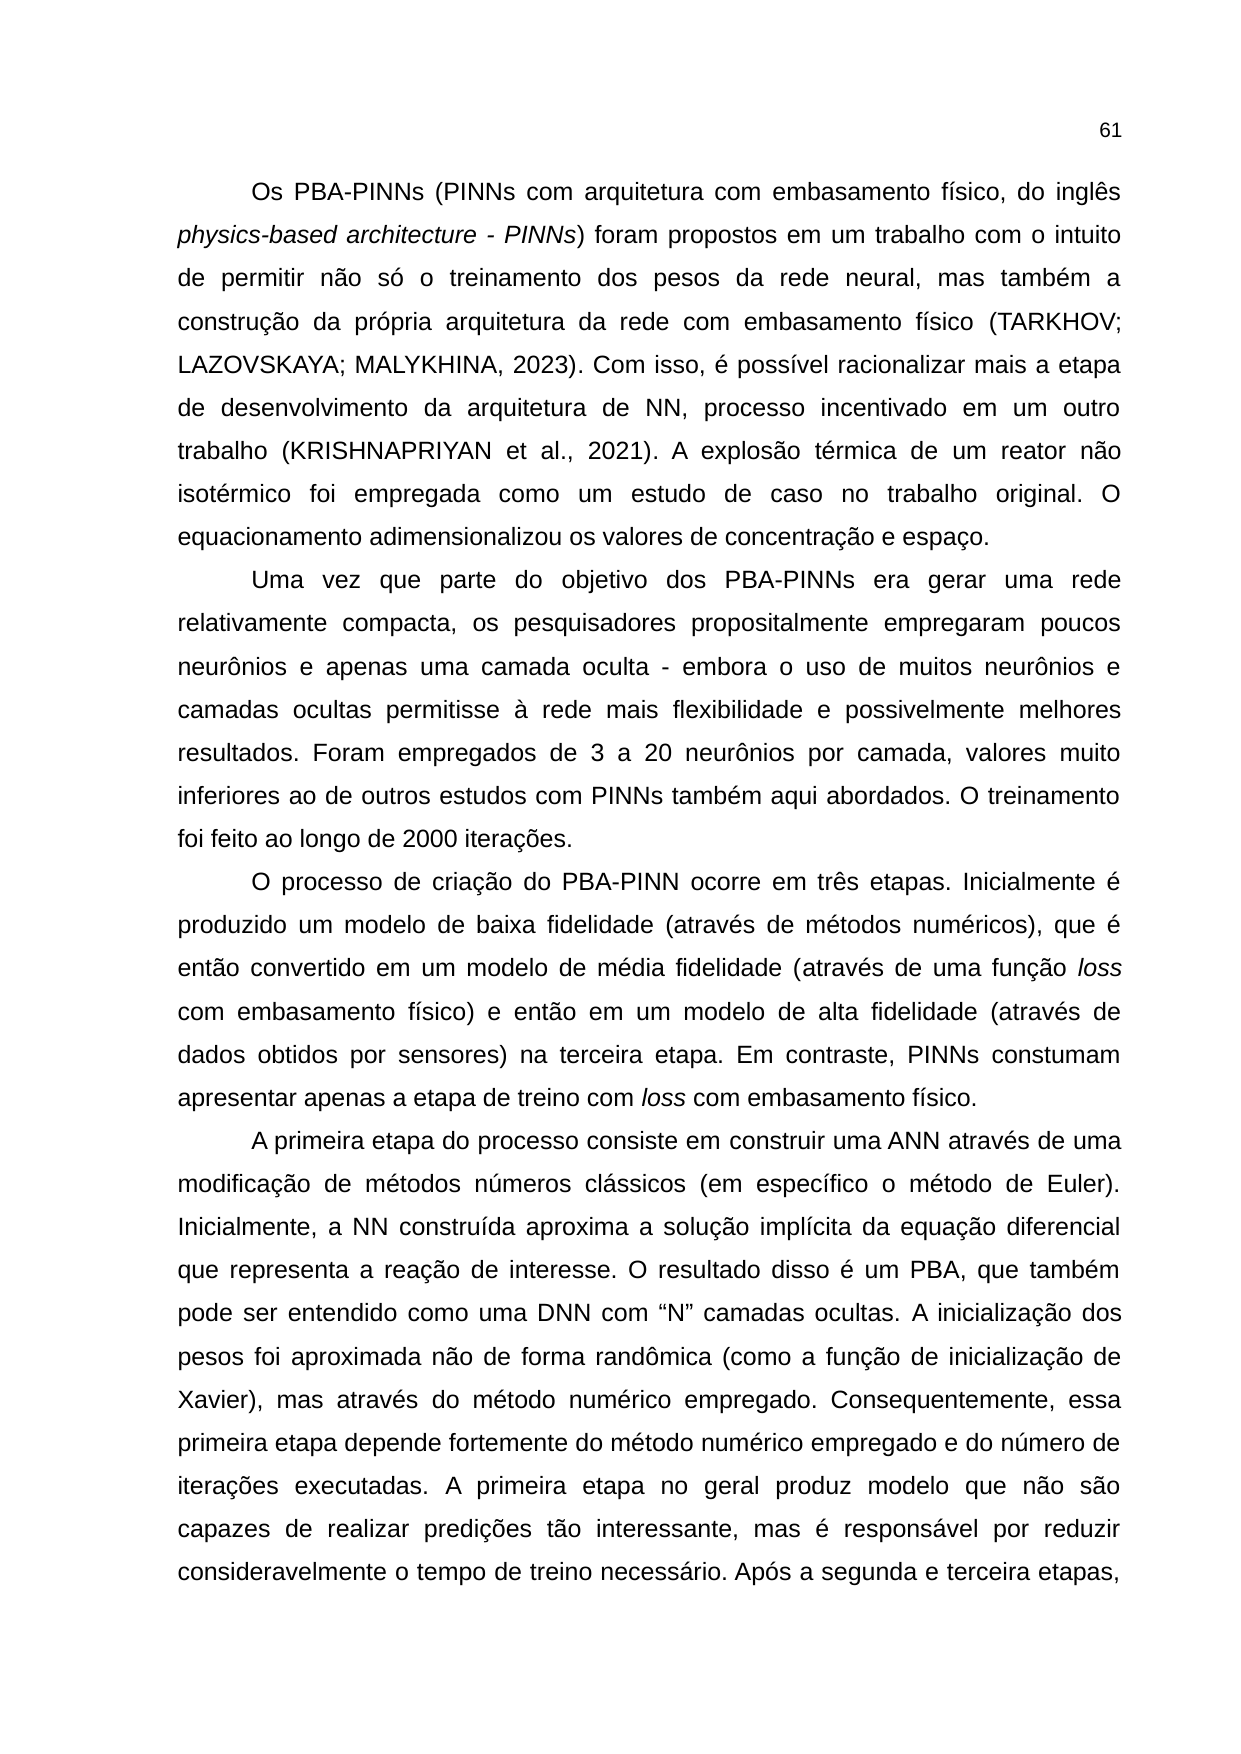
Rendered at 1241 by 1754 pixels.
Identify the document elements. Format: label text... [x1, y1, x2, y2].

text Uma vez que parte do objetivo dos PBA-PINNs era gerar uma rede relativamente compacta, os pesquisadores propositalmente empregaram poucos neurônios e apenas uma camada oculta - embora o uso de muitos neurônios e camadas ocultas permitisse à rede mais flexibilidade e possivelmente melhores resultados. Foram empregados de 3 a 20 neurônios por camada, valores muito inferiores ao de outros estudos com PINNs também aqui abordados. O treinamento foi feito ao longo de 2000 iterações. [177, 565, 1122, 853]
text Os PBA-PINNs (PINNs com arquitetura com embasamento físico, do inglês physics-based architecture - PINNs) foram propostos em um trabalho com o intuito de permitir não só o treinamento dos pesos da rede neural, mas também a construção da própria arquitetura da rede com embasamento físico (TARKHOV; LAZOVSKAYA; MALYKHINA, 2023). Com isso, é possível racionalizar mais a etapa de desenvolvimento da arquitetura de NN, processo incentivado em um outro trabalho (KRISHNAPRIYAN et al., 2021). A explosão térmica de um reator não isotérmico foi empregada como um estudo de caso no trabalho original. O equacionamento adimensionalizou os valores de concentração e espaço. [177, 177, 1122, 551]
text A primeira etapa do processo consiste em construir uma ANN através de uma modificação de métodos números clássicos (em específico o método de Euler). Inicialmente, a NN construída aproxima a solução implícita da equação diferencial que representa a reação de interesse. O resultado disso é um PBA, que também pode ser entendido como uma DNN com “N” camadas ocultas. A inicialização dos pesos foi aproximada não de forma randômica (como a função de inicialização de Xavier), mas através do método numérico empregado. Consequentemente, essa primeira etapa depende fortemente do método numérico empregado e do número de iterações executadas. A primeira etapa no geral produz modelo que não são capazes de realizar predições tão interessante, mas é responsável por reduzir consideravelmente o tempo de treino necessário. Após a segunda e terceira etapas, [177, 1126, 1122, 1586]
text O processo de criação do PBA-PINN ocorre em três etapas. Inicialmente é produzido um modelo de baixa fidelidade (através de métodos numéricos), que é então convertido em um modelo de média fidelidade (através de uma função loss com embasamento físico) e então em um modelo de alta fidelidade (através de dados obtidos por sensores) na terceira etapa. Em contraste, PINNs constumam apresentar apenas a etapa de treino com loss com embasamento físico. [177, 867, 1122, 1111]
